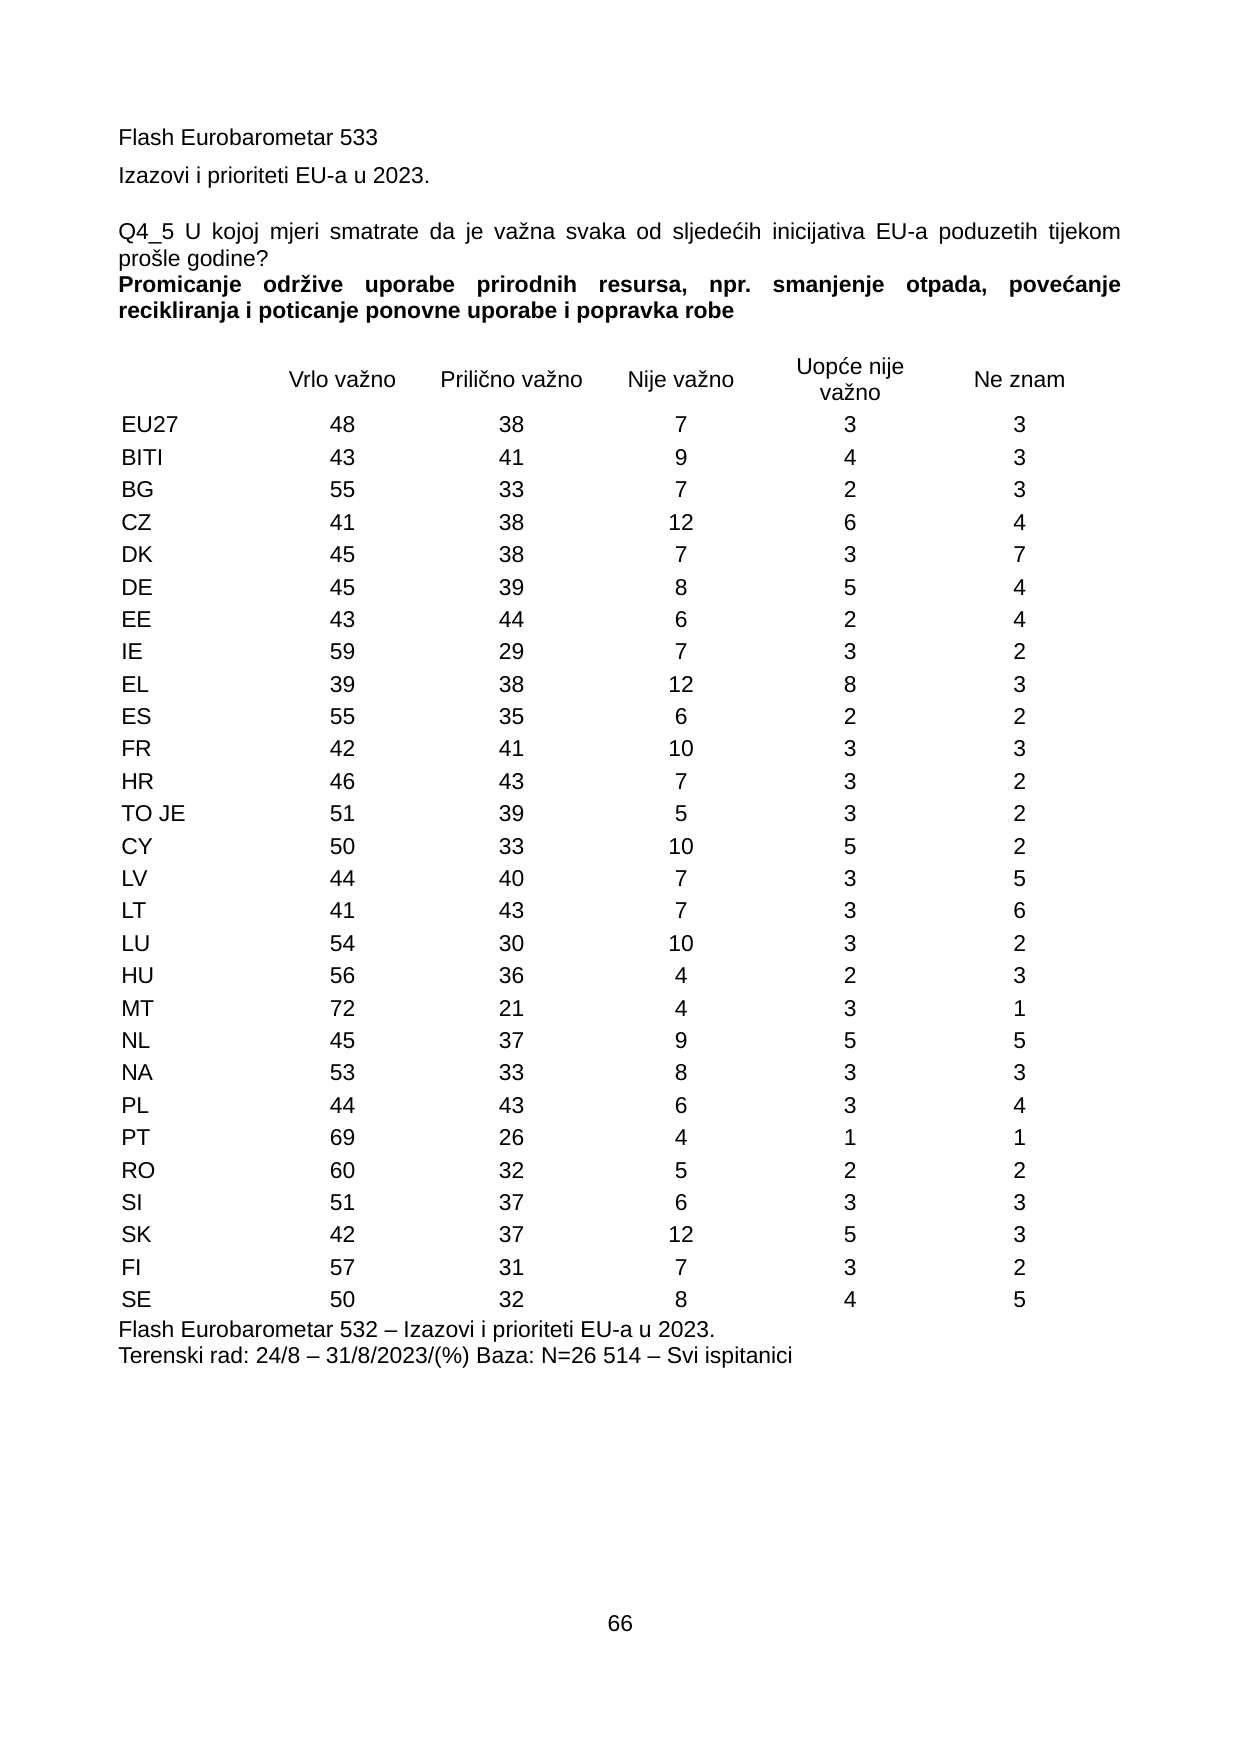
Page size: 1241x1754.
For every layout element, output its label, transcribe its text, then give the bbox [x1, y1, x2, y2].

table_cell 3 [935, 668, 1104, 700]
table_cell 10 [596, 733, 765, 765]
table_cell 44 [427, 603, 596, 635]
table_cell TO JE [118, 797, 258, 829]
table_cell 1 [935, 1121, 1104, 1153]
table_cell 8 [596, 1056, 765, 1089]
table_cell 3 [765, 1186, 935, 1218]
table_cell 4 [765, 1283, 935, 1316]
table_cell 6 [596, 700, 765, 732]
table_cell 37 [427, 1024, 596, 1056]
table_cell 5 [935, 1024, 1104, 1056]
table_cell 3 [765, 1089, 935, 1121]
table_cell 6 [596, 603, 765, 635]
table_cell 7 [935, 538, 1104, 570]
table_cell BG [118, 473, 258, 506]
table_cell 44 [258, 862, 427, 894]
table_cell 5 [596, 797, 765, 829]
table_cell 4 [935, 570, 1104, 603]
table_cell 1 [935, 992, 1104, 1024]
table_cell 55 [258, 700, 427, 732]
table_cell 1 [765, 1121, 935, 1153]
table_cell CZ [118, 506, 258, 538]
table_cell 8 [596, 1283, 765, 1316]
table_cell 3 [935, 1056, 1104, 1089]
table_cell 39 [427, 570, 596, 603]
table_cell CY [118, 830, 258, 862]
table_cell 5 [935, 862, 1104, 894]
table_cell 6 [765, 506, 935, 538]
table_cell 39 [258, 668, 427, 700]
table_cell 33 [427, 473, 596, 506]
table_cell 4 [596, 1121, 765, 1153]
table_cell 7 [596, 473, 765, 506]
table_cell 4 [935, 506, 1104, 538]
table_cell 36 [427, 959, 596, 992]
table_cell 26 [427, 1121, 596, 1153]
table_cell SI [118, 1186, 258, 1218]
table_cell 41 [427, 441, 596, 473]
table_cell 12 [596, 668, 765, 700]
table_cell HR [118, 765, 258, 797]
table_cell 12 [596, 506, 765, 538]
table_cell 21 [427, 992, 596, 1024]
table_cell 3 [765, 635, 935, 668]
table_cell 45 [258, 1024, 427, 1056]
table_cell 43 [427, 765, 596, 797]
table_cell 41 [427, 733, 596, 765]
table_cell PL [118, 1089, 258, 1121]
table_cell 72 [258, 992, 427, 1024]
table_cell 30 [427, 927, 596, 959]
table_cell 60 [258, 1154, 427, 1186]
table_cell EL [118, 668, 258, 700]
table_cell 6 [596, 1186, 765, 1218]
table_cell SE [118, 1283, 258, 1316]
table_cell 51 [258, 1186, 427, 1218]
table_cell 38 [427, 668, 596, 700]
table_cell 3 [765, 538, 935, 570]
table_cell 5 [765, 570, 935, 603]
table_cell 57 [258, 1251, 427, 1283]
table_cell 41 [258, 894, 427, 927]
table_cell LT [118, 894, 258, 927]
table_cell 48 [258, 409, 427, 441]
table_cell RO [118, 1154, 258, 1186]
table_cell ES [118, 700, 258, 732]
table_cell 5 [765, 1218, 935, 1251]
table_cell 42 [258, 733, 427, 765]
table_cell 44 [258, 1089, 427, 1121]
table_cell 4 [935, 1089, 1104, 1121]
table_cell EE [118, 603, 258, 635]
table_cell 32 [427, 1283, 596, 1316]
table_cell 2 [935, 1251, 1104, 1283]
table_cell 3 [935, 409, 1104, 441]
table_cell 43 [258, 441, 427, 473]
table_cell 3 [935, 441, 1104, 473]
table_cell 54 [258, 927, 427, 959]
table_cell 56 [258, 959, 427, 992]
table_cell 41 [258, 506, 427, 538]
table_cell PT [118, 1121, 258, 1153]
table_cell 3 [765, 1251, 935, 1283]
table_cell 4 [765, 441, 935, 473]
table_cell 38 [427, 506, 596, 538]
table_cell 33 [427, 1056, 596, 1089]
table_cell 46 [258, 765, 427, 797]
table_cell 29 [427, 635, 596, 668]
table_cell 8 [765, 668, 935, 700]
table_cell 3 [765, 927, 935, 959]
table_cell 43 [258, 603, 427, 635]
table_cell 3 [935, 959, 1104, 992]
table_header Prilično važno [427, 350, 596, 408]
table_cell 7 [596, 409, 765, 441]
table_cell 3 [935, 1186, 1104, 1218]
table_cell 32 [427, 1154, 596, 1186]
table_cell 4 [935, 603, 1104, 635]
table_cell 33 [427, 830, 596, 862]
table_header Uopće nije važno [765, 350, 935, 408]
table_cell 2 [765, 603, 935, 635]
table_cell IE [118, 635, 258, 668]
table_cell 2 [765, 959, 935, 992]
table_cell 4 [596, 959, 765, 992]
table_cell 2 [935, 765, 1104, 797]
table_cell LU [118, 927, 258, 959]
table_cell 2 [765, 700, 935, 732]
table_header Ne znam [935, 350, 1104, 408]
table_cell 3 [765, 797, 935, 829]
table_cell 2 [935, 700, 1104, 732]
table_cell 43 [427, 894, 596, 927]
table_cell 55 [258, 473, 427, 506]
table_cell NL [118, 1024, 258, 1056]
table_cell SK [118, 1218, 258, 1251]
table_cell BITI [118, 441, 258, 473]
table_cell 7 [596, 862, 765, 894]
table_cell 8 [596, 570, 765, 603]
table_cell 3 [765, 992, 935, 1024]
table_cell 2 [765, 1154, 935, 1186]
table_cell 42 [258, 1218, 427, 1251]
table_cell 69 [258, 1121, 427, 1153]
table_cell 5 [765, 1024, 935, 1056]
table_cell 12 [596, 1218, 765, 1251]
table_cell 6 [935, 894, 1104, 927]
table_cell DE [118, 570, 258, 603]
table_cell HU [118, 959, 258, 992]
table_cell 45 [258, 538, 427, 570]
table_cell 40 [427, 862, 596, 894]
table_cell 6 [596, 1089, 765, 1121]
table_cell 5 [765, 830, 935, 862]
table_cell 3 [765, 409, 935, 441]
table_header Vrlo važno [258, 350, 427, 408]
table_cell 50 [258, 1283, 427, 1316]
table_cell 50 [258, 830, 427, 862]
table_cell 2 [935, 1154, 1104, 1186]
table_cell 3 [935, 733, 1104, 765]
table_cell 38 [427, 538, 596, 570]
table_cell 3 [935, 1218, 1104, 1251]
text Q4_5 U kojoj mjeri smatrate da je važna svaka od sljedećih inicijativa EU-a poduzetih tijekom prošle godine? [118, 218, 1122, 271]
table_cell 9 [596, 441, 765, 473]
text Promicanje održive uporabe prirodnih resursa, npr. smanjenje otpada, povećanje recikliranja i poticanje ponovne uporabe i popravka robe [118, 271, 1122, 323]
table_cell 10 [596, 927, 765, 959]
table_cell 2 [935, 927, 1104, 959]
table_cell 2 [765, 473, 935, 506]
table_cell 31 [427, 1251, 596, 1283]
table_cell 39 [427, 797, 596, 829]
table_cell 37 [427, 1186, 596, 1218]
table_header Nije važno [596, 350, 765, 408]
table_cell 3 [765, 1056, 935, 1089]
table_cell 59 [258, 635, 427, 668]
text Terenski rad: 24/8 – 31/8/2023/(%) Baza: N=26 514 – Svi ispitanici [118, 1342, 1122, 1368]
table_header [118, 350, 258, 408]
table_cell 3 [765, 862, 935, 894]
table_cell DK [118, 538, 258, 570]
table_cell 2 [935, 830, 1104, 862]
table_cell 10 [596, 830, 765, 862]
table_cell 3 [935, 473, 1104, 506]
table_cell 5 [596, 1154, 765, 1186]
table_cell 3 [765, 765, 935, 797]
table_cell EU27 [118, 409, 258, 441]
table_cell LV [118, 862, 258, 894]
table_cell 38 [427, 409, 596, 441]
table_cell 3 [765, 894, 935, 927]
table_cell 7 [596, 538, 765, 570]
table_cell 45 [258, 570, 427, 603]
table_cell FR [118, 733, 258, 765]
table_cell 2 [935, 797, 1104, 829]
table_cell 4 [596, 992, 765, 1024]
text Flash Eurobarometar 532 – Izazovi i prioriteti EU-a u 2023. [118, 1316, 1122, 1342]
table_cell 37 [427, 1218, 596, 1251]
table_cell 7 [596, 635, 765, 668]
table_cell 7 [596, 1251, 765, 1283]
table_cell 51 [258, 797, 427, 829]
table_cell 9 [596, 1024, 765, 1056]
table_cell 53 [258, 1056, 427, 1089]
table_cell 35 [427, 700, 596, 732]
table_cell 2 [935, 635, 1104, 668]
table_cell MT [118, 992, 258, 1024]
table_cell 5 [935, 1283, 1104, 1316]
table_cell 3 [765, 733, 935, 765]
table_cell FI [118, 1251, 258, 1283]
table_cell 7 [596, 894, 765, 927]
table_cell 43 [427, 1089, 596, 1121]
table_cell NA [118, 1056, 258, 1089]
table_cell 7 [596, 765, 765, 797]
